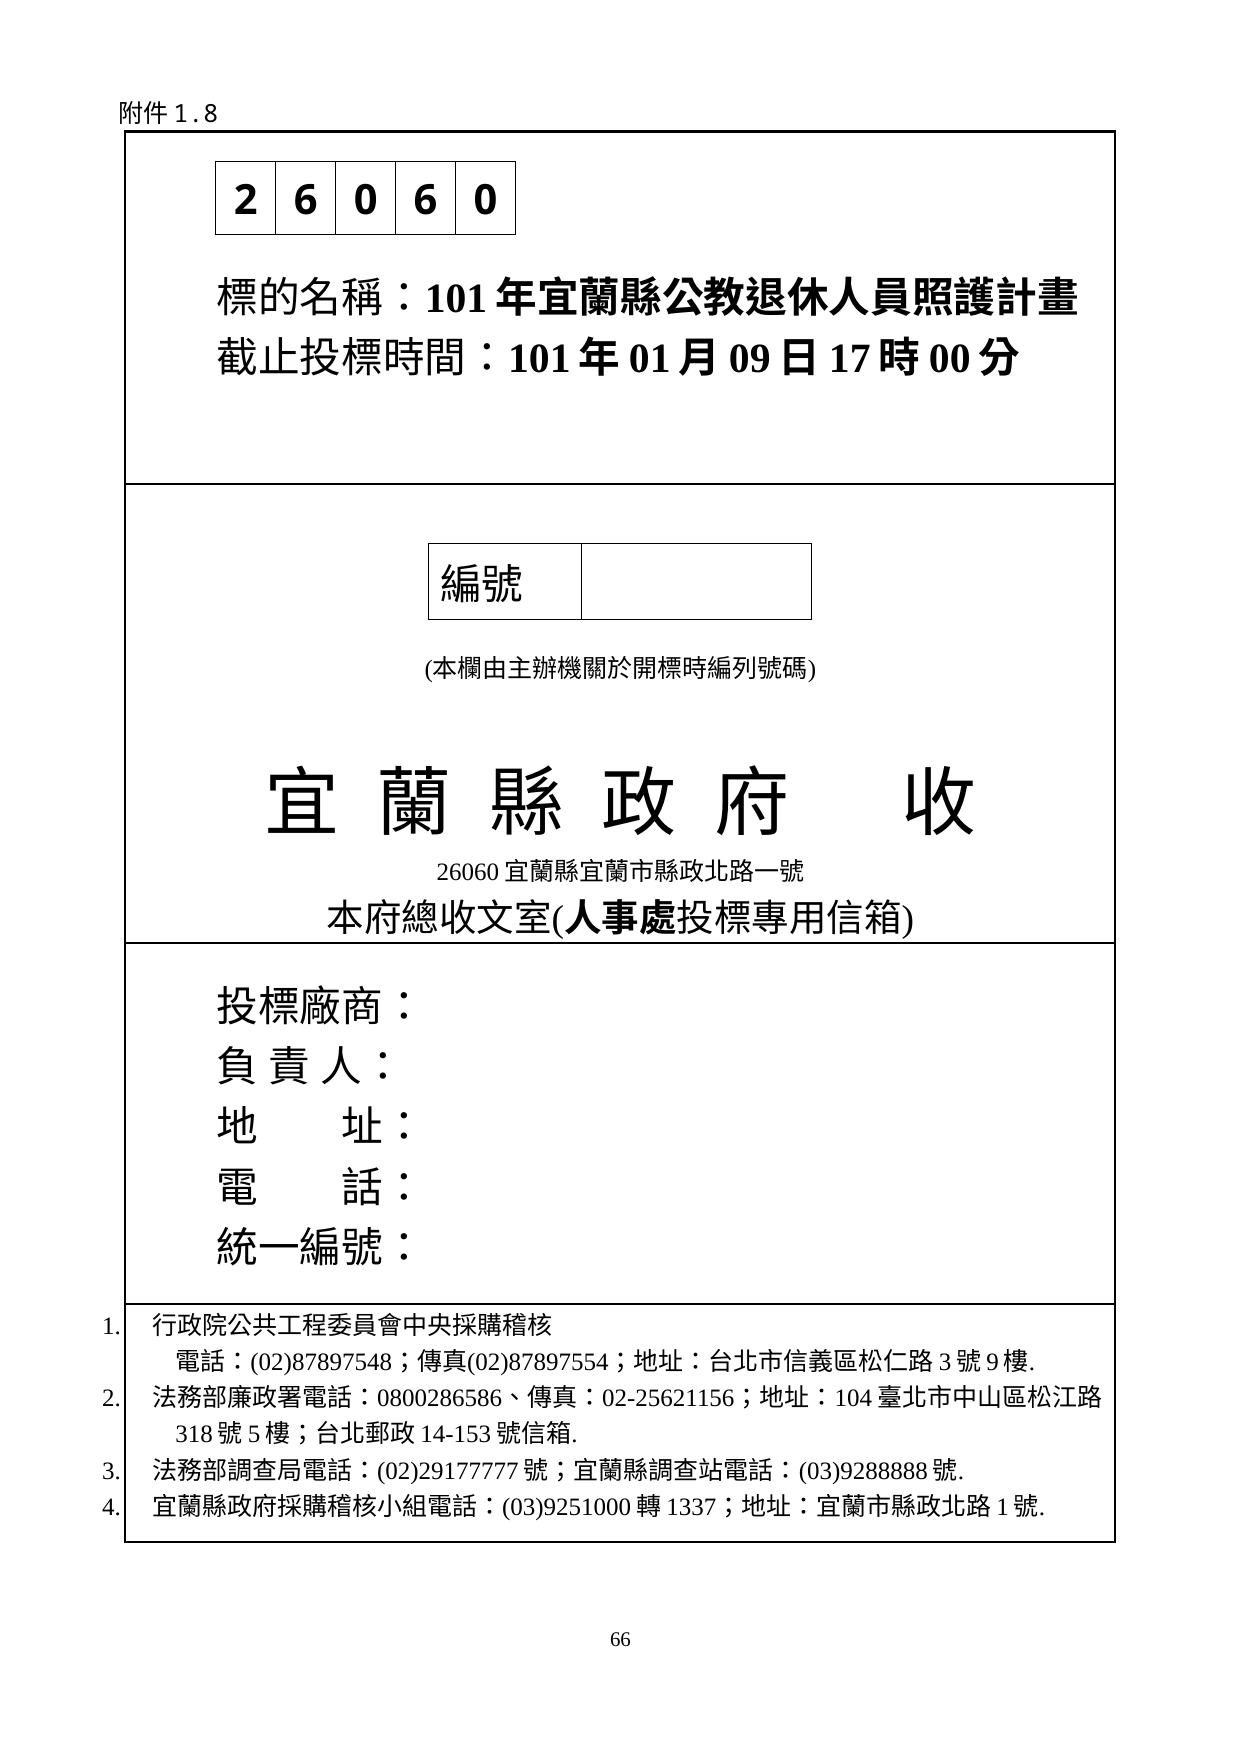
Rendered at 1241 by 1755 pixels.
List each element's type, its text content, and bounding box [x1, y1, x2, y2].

table_header 6 [396, 162, 455, 234]
table_header 0 [336, 162, 395, 234]
table_header 0 [456, 162, 515, 234]
table_header 標的名稱：101年宜蘭縣公教退休人員照護計畫 截止投標時間：101年01月09日17時00分 [126, 133, 1114, 483]
table_cell 投標廠商： 負責人： 地 址： 電 話： 統一編號： [126, 944, 1114, 1303]
table_header 2 [216, 162, 275, 234]
table_header [582, 544, 811, 619]
table_header 6 [276, 162, 335, 234]
table_cell 行政院公共工程委員會中央採購稽核 電話：(02)87897548；傳真(02)87897554；地址：台北市信義區松仁路3號9樓. 法務部廉政署電話：0800286586、傳真：02-25621156；地址：104臺北市中山區松江路318號5樓；台北郵政14-153號信箱. 法務部調查局電話：(02)29177777號；宜蘭縣調查站電話：(03)9288888號. 宜蘭縣政府採購稽核小組電話：(03)9251000轉1337；地址：宜蘭市縣政北路1號. [126, 1305, 1114, 1541]
table_header 編號 [429, 544, 581, 619]
table_cell (本欄由主辦機關於開標時編列號碼) 宜 蘭 縣 政 府 收 26060宜蘭縣宜蘭市縣政北路一號 本府總收文室(人事處投標專用信箱) [126, 485, 1114, 942]
text 附件1.8 [118, 89, 1122, 130]
